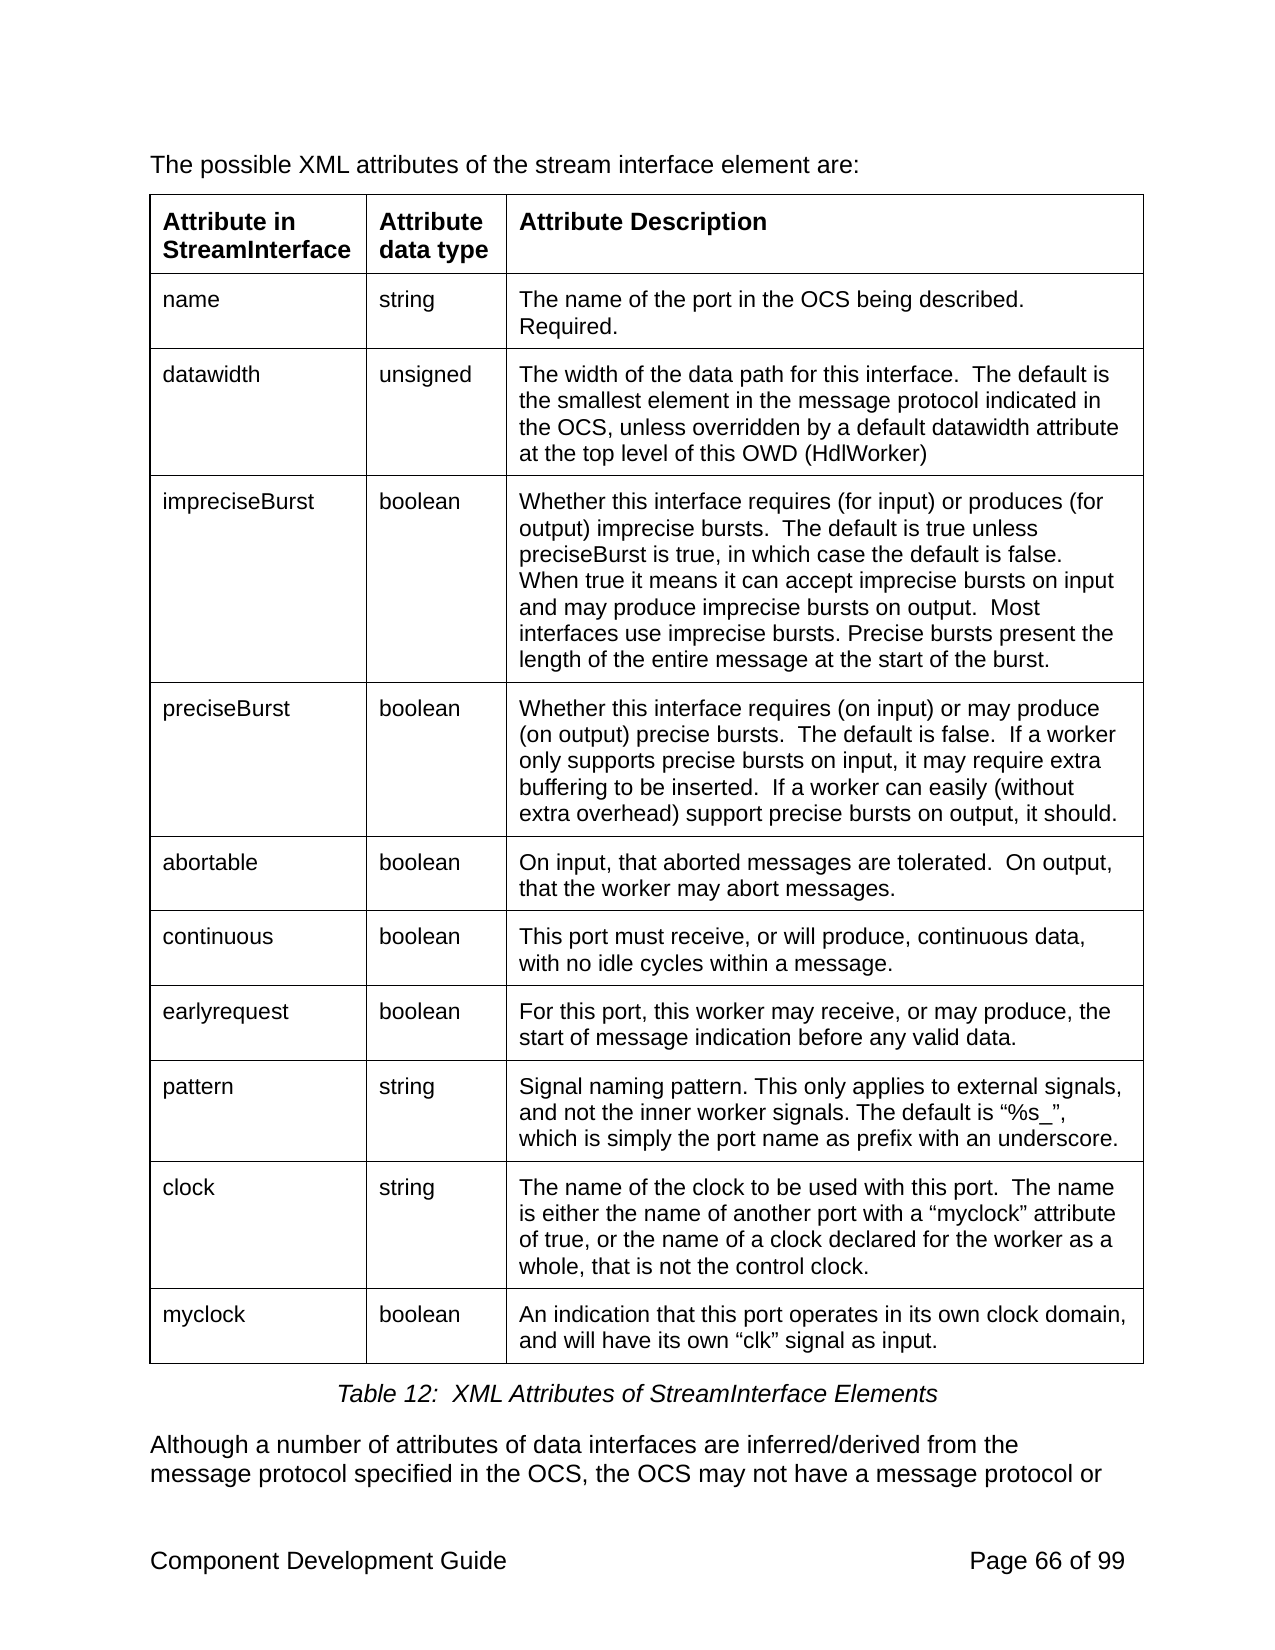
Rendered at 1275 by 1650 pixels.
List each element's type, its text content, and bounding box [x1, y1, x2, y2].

text Although a number of attributes of data interfaces are inferred/derived from the message protocol specified in the OCS, the OCS may not have a message protocol or [150, 1430, 1125, 1487]
table_cell string [367, 274, 506, 348]
table_cell continuous [151, 911, 366, 985]
text Table 12: XML Attributes of StreamInterface Elements [150, 1379, 1125, 1407]
table_cell The name of the port in the OCS being described. Required. [507, 274, 1143, 348]
table_cell Whether this interface requires (on input) or may produce (on output) precise bursts. The default is false. If a worker only supports precise bursts on input, it may require extra buffering to be inserted. If a worker can easily (without extra overhead) support precise bursts on output, it should. [507, 683, 1143, 836]
table_cell clock [151, 1162, 366, 1288]
table_cell myclock [151, 1289, 366, 1363]
table_cell pattern [151, 1061, 366, 1161]
table_cell boolean [367, 837, 506, 910]
table_cell boolean [367, 1289, 506, 1363]
table_cell earlyrequest [151, 986, 366, 1059]
table_cell impreciseBurst [151, 476, 366, 682]
table_cell Signal naming pattern. This only applies to external signals, and not the inner worker signals. The default is “%s_”, which is simply the port name as prefix with an underscore. [507, 1061, 1143, 1161]
table_cell preciseBurst [151, 683, 366, 836]
table_header Attribute in StreamInterface [151, 195, 366, 273]
table_cell This port must receive, or will produce, continuous data, with no idle cycles within a message. [507, 911, 1143, 985]
table_cell For this port, this worker may receive, or may produce, the start of message indication before any valid data. [507, 986, 1143, 1059]
table_header Attribute Description [507, 195, 1143, 273]
table_cell The width of the data path for this interface. The default is the smallest element in the message protocol indicated in the OCS, unless overridden by a default datawidth attribute at the top level of this OWD (HdlWorker) [507, 349, 1143, 475]
table_cell boolean [367, 986, 506, 1059]
table_header Attribute data type [367, 195, 506, 273]
table_cell datawidth [151, 349, 366, 475]
table_cell An indication that this port operates in its own clock domain, and will have its own “clk” signal as input. [507, 1289, 1143, 1363]
table_cell string [367, 1061, 506, 1161]
table_cell unsigned [367, 349, 506, 475]
text The possible XML attributes of the stream interface element are: [150, 150, 1125, 179]
table_cell string [367, 1162, 506, 1288]
table_cell abortable [151, 837, 366, 910]
table_cell The name of the clock to be used with this port. The name is either the name of another port with a “myclock” attribute of true, or the name of a clock declared for the worker as a whole, that is not the control clock. [507, 1162, 1143, 1288]
table_cell On input, that aborted messages are tolerated. On output, that the worker may abort messages. [507, 837, 1143, 910]
table_cell boolean [367, 476, 506, 682]
table_cell Whether this interface requires (for input) or produces (for output) imprecise bursts. The default is true unless preciseBurst is true, in which case the default is false. When true it means it can accept imprecise bursts on input and may produce imprecise bursts on output. Most interfaces use imprecise bursts. Precise bursts present the length of the entire message at the start of the burst. [507, 476, 1143, 682]
table_cell boolean [367, 683, 506, 836]
table_cell boolean [367, 911, 506, 985]
table_cell name [151, 274, 366, 348]
